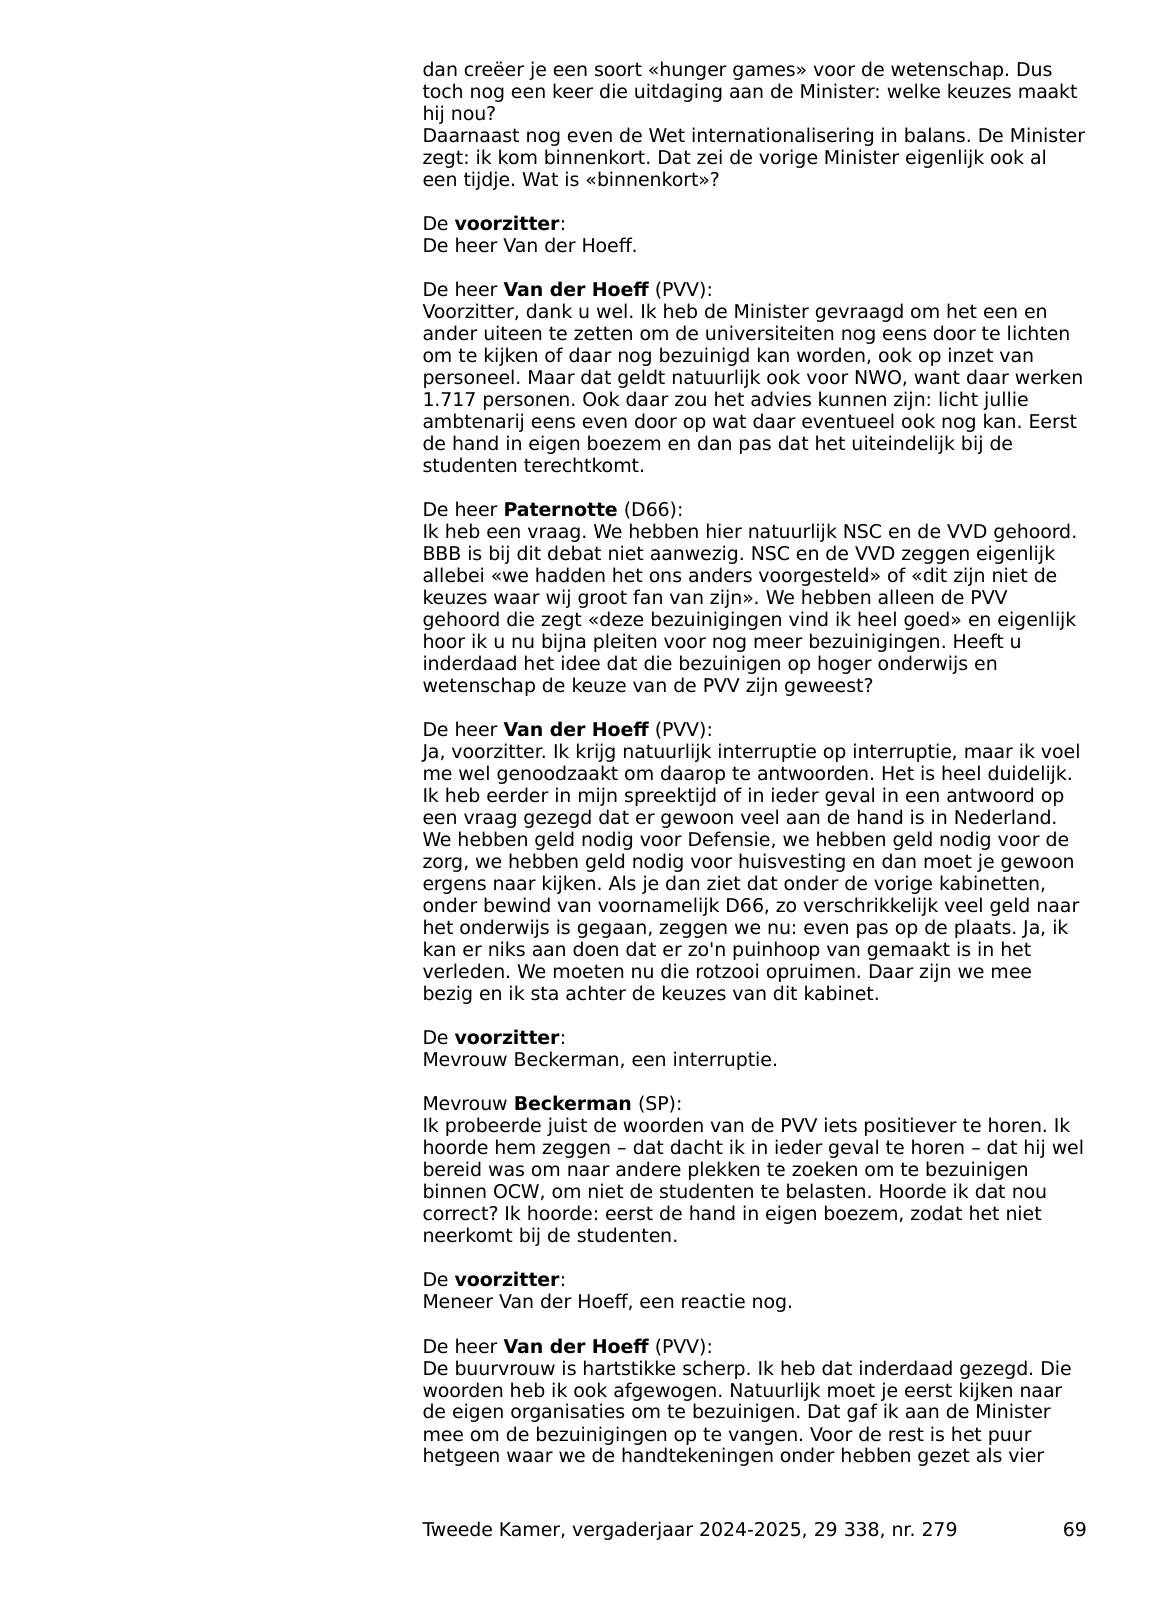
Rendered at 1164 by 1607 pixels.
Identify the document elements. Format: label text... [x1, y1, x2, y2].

text Ik heb een vraag. We hebben hier natuurlijk NSC en de VVD gehoord. BBB is bij dit debat niet aanwezig. NSC en de VVD zeggen eigenlijk allebei «we hadden het ons anders voorgesteld» of «dit zijn niet de keuzes waar wij groot fan van zijn». We hebben alleen de PVV gehoord die zegt «deze bezuinigingen vind ik heel goed» en eigenlijk hoor ik u nu bijna pleiten voor nog meer bezuinigingen. Heeft u inderdaad het idee dat die bezuinigen op hoger onderwijs en wetenschap de keuze van de PVV zijn geweest? [422, 521, 1087, 697]
text De heer Paternotte (D66): [422, 499, 1087, 521]
text Daarnaast nog even de Wet internationalisering in balans. De Minister zegt: ik kom binnenkort. Dat zei de vorige Minister eigenlijk ook al een tijdje. Wat is «binnenkort»? [422, 125, 1087, 191]
text Mevrouw Beckerman (SP): [422, 1093, 1087, 1115]
text De heer Van der Hoeff. [422, 235, 1087, 257]
text De voorzitter: [422, 1269, 1087, 1291]
text Mevrouw Beckerman, een interruptie. [422, 1049, 1087, 1071]
text De buurvrouw is hartstikke scherp. Ik heb dat inderdaad gezegd. Die woorden heb ik ook afgewogen. Natuurlijk moet je eerst kijken naar de eigen organisaties om te bezuinigen. Dat gaf ik aan de Minister mee om de bezuinigingen op te vangen. Voor de rest is het puur hetgeen waar we de handtekeningen onder hebben gezet als vier [422, 1357, 1087, 1467]
text Ik probeerde juist de woorden van de PVV iets positiever te horen. Ik hoorde hem zeggen – dat dacht ik in ieder geval te horen – dat hij wel bereid was om naar andere plekken te zoeken om te bezuinigen binnen OCW, om niet de studenten te belasten. Hoorde ik dat nou correct? Ik hoorde: eerst de hand in eigen boezem, zodat het niet neerkomt bij de studenten. [422, 1115, 1087, 1247]
text De voorzitter: [422, 213, 1087, 235]
text De heer Van der Hoeff (PVV): [422, 279, 1087, 301]
text De heer Van der Hoeff (PVV): [422, 1336, 1087, 1357]
text Meneer Van der Hoeff, een reactie nog. [422, 1291, 1087, 1313]
text De voorzitter: [422, 1027, 1087, 1049]
text dan creëer je een soort «hunger games» voor de wetenschap. Dus toch nog een keer die uitdaging aan de Minister: welke keuzes maakt hij nou? [422, 59, 1087, 125]
text Ja, voorzitter. Ik krijg natuurlijk interruptie op interruptie, maar ik voel me wel genoodzaakt om daarop te antwoorden. Het is heel duidelijk. Ik heb eerder in mijn spreektijd of in ieder geval in een antwoord op een vraag gezegd dat er gewoon veel aan de hand is in Nederland. We hebben geld nodig voor Defensie, we hebben geld nodig voor de zorg, we hebben geld nodig voor huisvesting en dan moet je gewoon ergens naar kijken. Als je dan ziet dat onder de vorige kabinetten, onder bewind van voornamelijk D66, zo verschrikkelijk veel geld naar het onderwijs is gegaan, zeggen we nu: even pas op de plaats. Ja, ik kan er niks aan doen dat er zo'n puinhoop van gemaakt is in het verleden. We moeten nu die rotzooi opruimen. Daar zijn we mee bezig en ik sta achter de keuzes van dit kabinet. [422, 741, 1087, 1005]
text De heer Van der Hoeff (PVV): [422, 719, 1087, 741]
text Voorzitter, dank u wel. Ik heb de Minister gevraagd om het een en ander uiteen te zetten om de universiteiten nog eens door te lichten om te kijken of daar nog bezuinigd kan worden, ook op inzet van personeel. Maar dat geldt natuurlijk ook voor NWO, want daar werken 1.717 personen. Ook daar zou het advies kunnen zijn: licht jullie ambtenarij eens even door op wat daar eventueel ook nog kan. Eerst de hand in eigen boezem en dan pas dat het uiteindelijk bij de studenten terechtkomt. [422, 301, 1087, 477]
